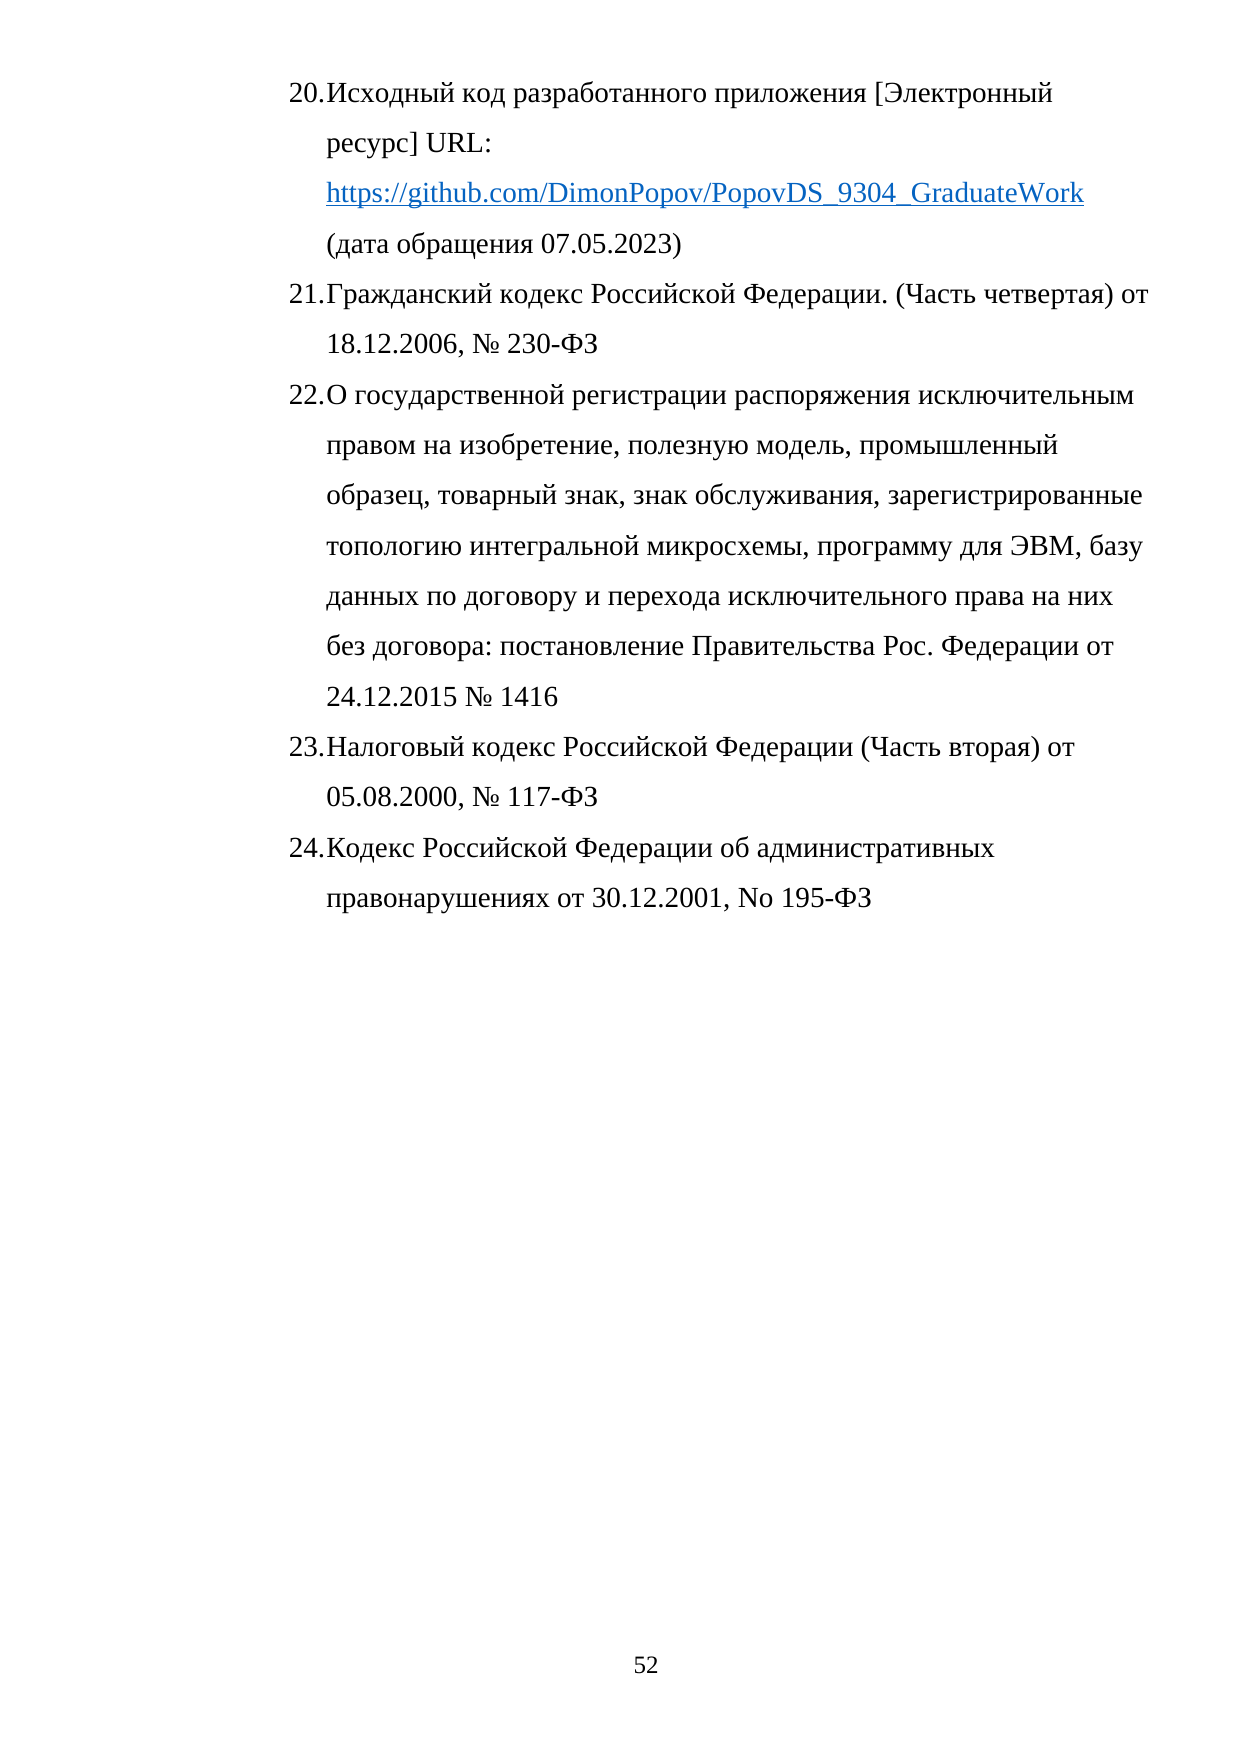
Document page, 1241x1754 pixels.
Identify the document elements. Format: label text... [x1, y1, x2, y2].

list Гражданский кодекс Российской Федерации. (Часть четвертая) от 18.12.2006, № 230-ФЗ [288, 276, 1152, 360]
list О государственной регистрации распоряжения исключительным правом на изобретение, полезную модель, промышленный образец, товарный знак, знак обслуживания, зарегистрированные топологию интегральной микросхемы, программу для ЭВМ, базу данных по договору и перехода исключительного права на них без договора: постановление Правительства Рос. Федерации от 24.12.2015 № 1416 [288, 377, 1152, 712]
list Исходный код разработанного приложения [Электронный ресурс] URL: https://github.com/DimonPopov/PopovDS_9304_GraduateWork (дата обращения 07.05.2023) [288, 75, 1152, 259]
list Налоговый кодекс Российской Федерации (Часть вторая) от 05.08.2000, № 117-ФЗ [288, 729, 1152, 813]
list Кодекс Российской Федерации об административных правонарушениях от 30.12.2001, No 195-ФЗ [288, 830, 1152, 913]
